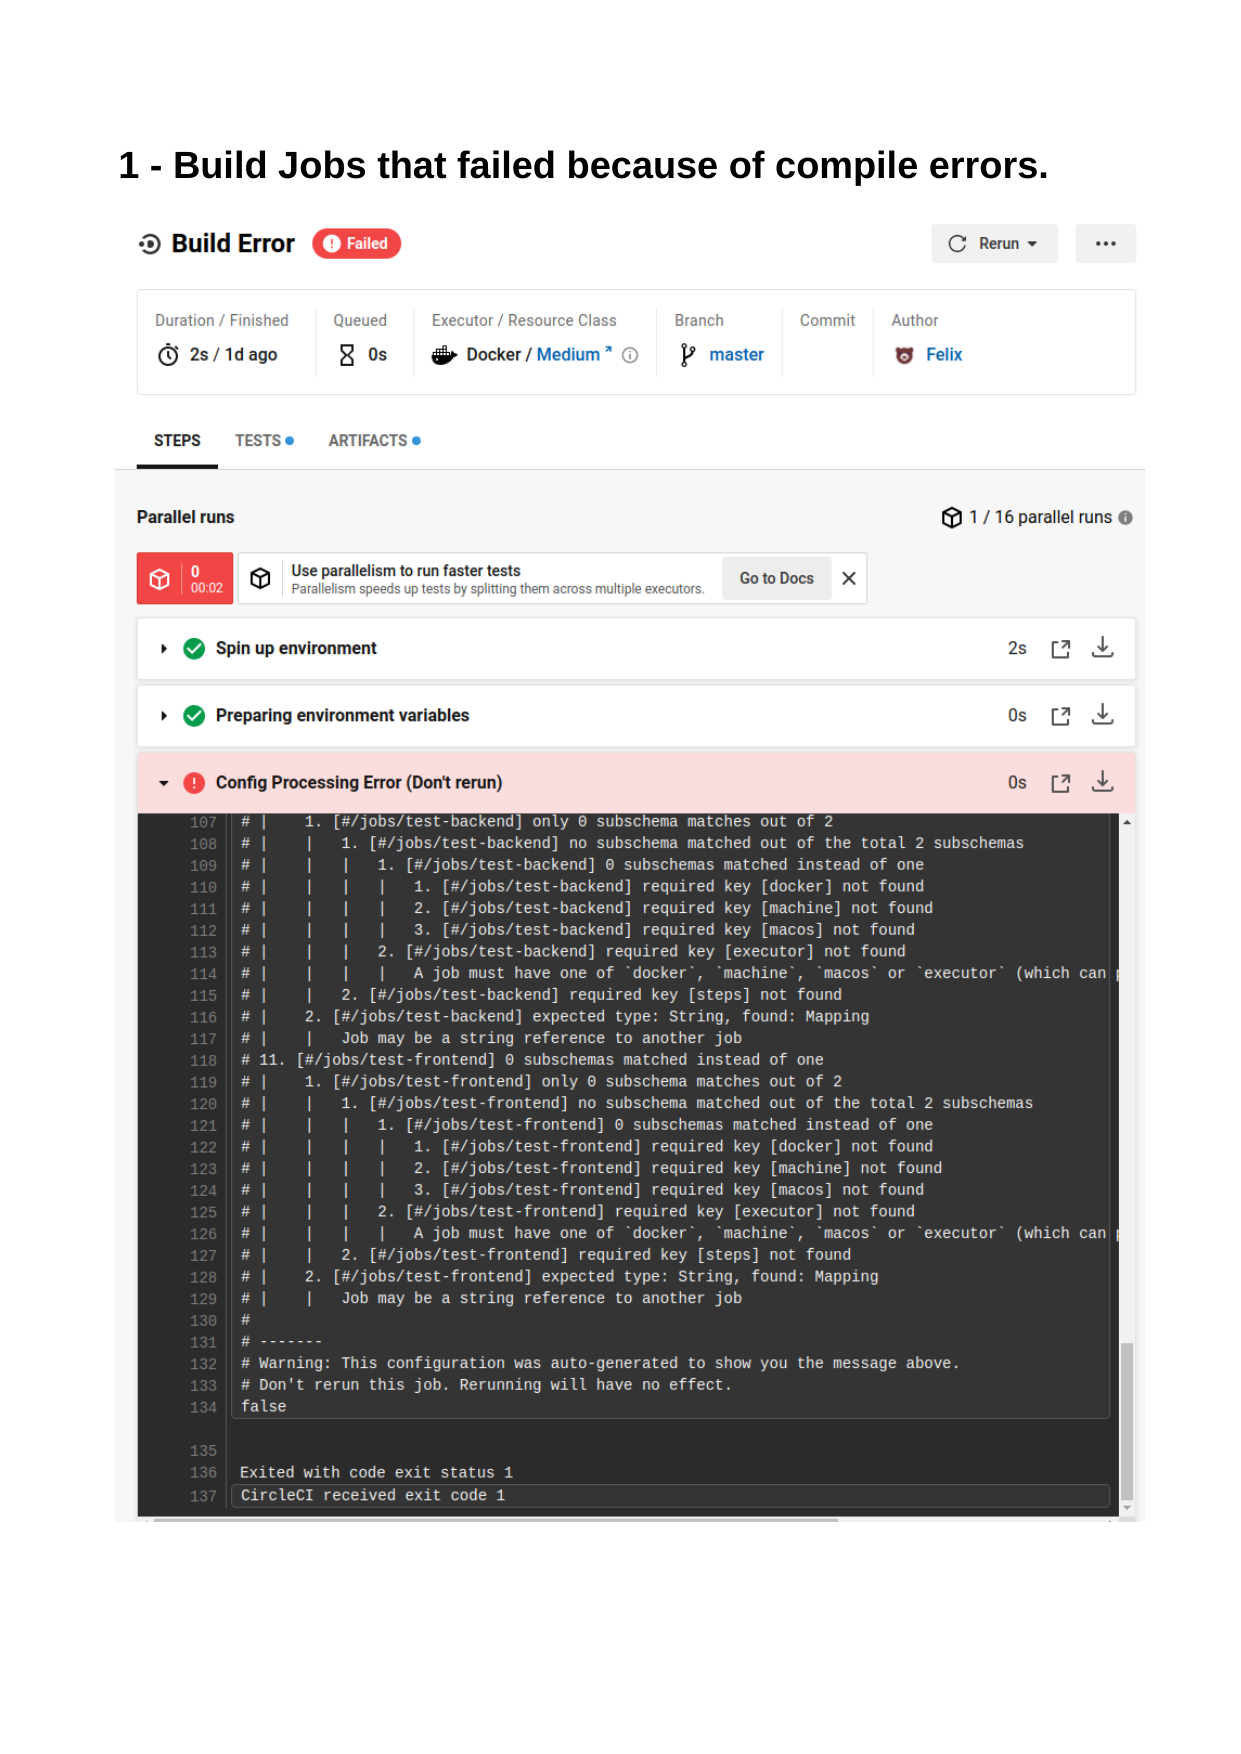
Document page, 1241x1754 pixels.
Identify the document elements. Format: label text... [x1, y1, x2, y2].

subtitle 1 - Build Jobs that failed because of compile errors. [118, 143, 1083, 187]
picture [115, 210, 1145, 1522]
